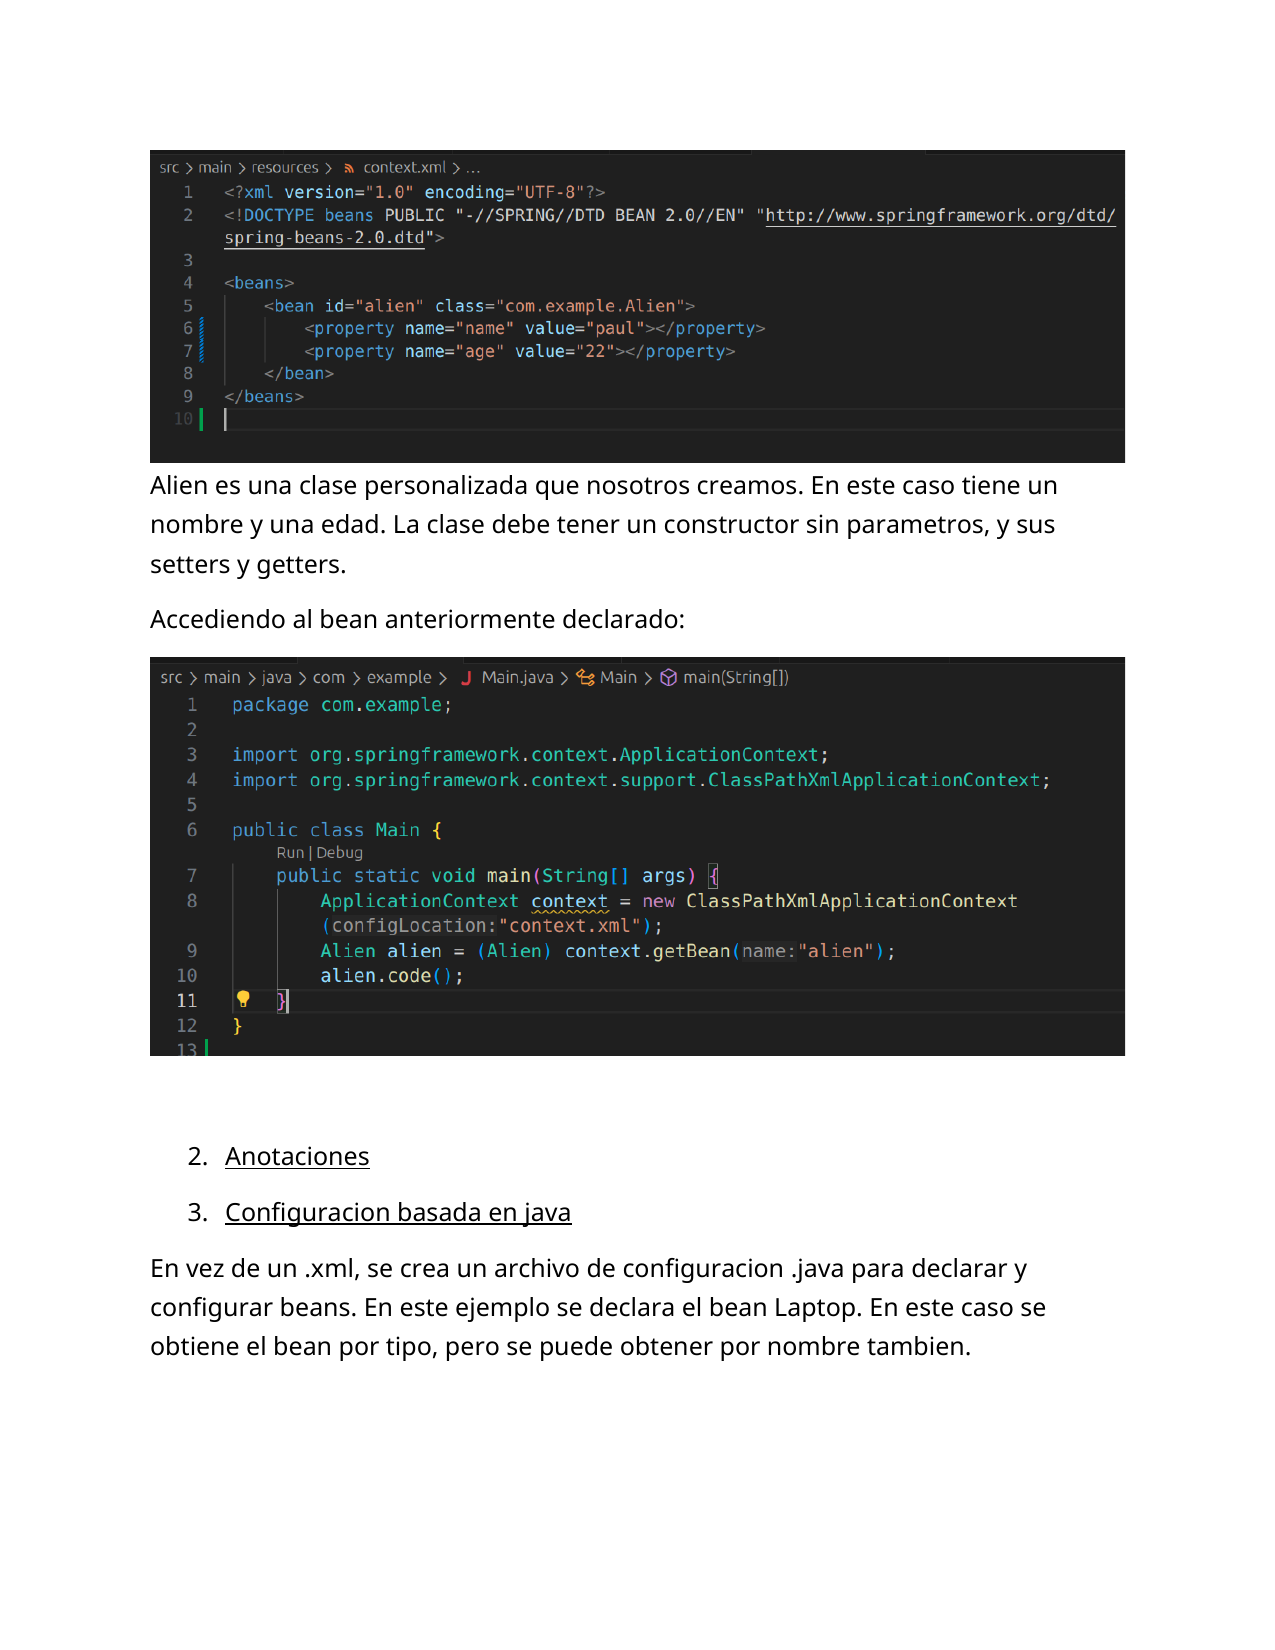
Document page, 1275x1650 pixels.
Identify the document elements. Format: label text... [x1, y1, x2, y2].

text Alien es una clase personalizada que nosotros creamos. En este caso tiene un nombre y una edad. La clase debe tener un constructor sin parametros, y sus setters y getters. [150, 463, 1125, 580]
text Accediendo al bean anteriormente declarado: [150, 602, 1125, 636]
list Configuracion basada en java [187, 1194, 1125, 1229]
picture [150, 150, 1125, 463]
picture [150, 657, 1125, 1056]
list Anotaciones [187, 1139, 1125, 1173]
text En vez de un .xml, se crea un archivo de configuracion .java para declarar y configurar beans. En este ejemplo se declara el bean Laptop. En este caso se obtiene el bean por tipo, pero se puede obtener por nombre tambien. [150, 1250, 1125, 1363]
